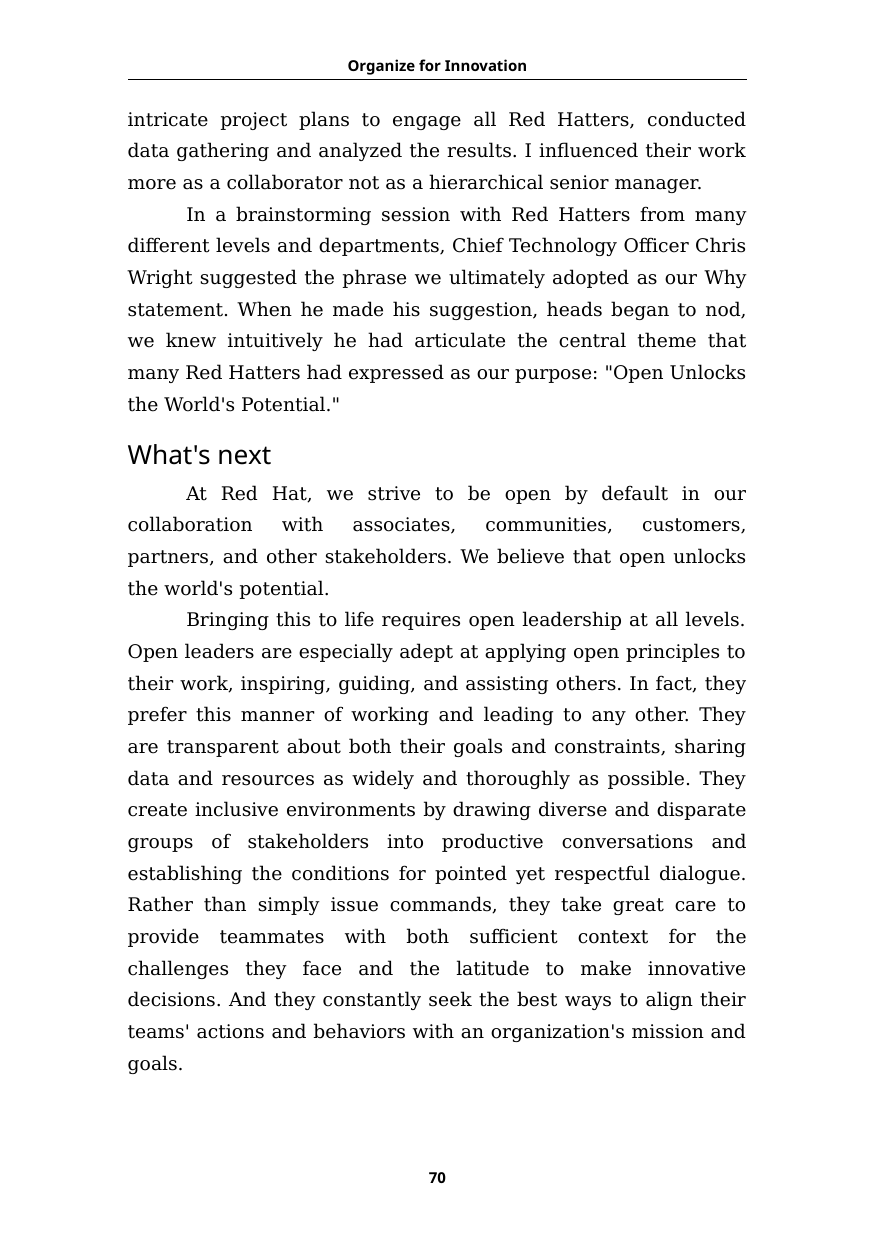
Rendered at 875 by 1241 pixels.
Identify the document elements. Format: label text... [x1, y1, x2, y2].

subtitle What's next [127, 440, 747, 470]
text At Red Hat, we strive to be open by default in our collaboration with associates, communities, customers, partners, and other stakeholders. We believe that open unlocks the world's potential. [127, 483, 747, 600]
text In a brainstorming session with Red Hatters from many different levels and departments, Chief Technology Officer Chris Wright suggested the phrase we ultimately adopted as our Why statement. When he made his suggestion, heads began to nod, we knew intuitively he had articulate the central theme that many Red Hatters had expressed as our purpose: "Open Unlocks the World's Potential." [127, 204, 747, 416]
text intricate project plans to engage all Red Hatters, conducted data gathering and analyzed the results. I influenced their work more as a collaborator not as a hierarchical senior manager. [127, 109, 747, 194]
text Bringing this to life requires open leadership at all levels. Open leaders are especially adept at applying open principles to their work, inspiring, guiding, and assisting others. In fact, they prefer this manner of working and leading to any other. They are transparent about both their goals and constraints, sharing data and resources as widely and thoroughly as possible. They create inclusive environments by drawing diverse and disparate groups of stakeholders into productive conversations and establishing the conditions for pointed yet respectful dialogue. Rather than simply issue commands, they take great care to provide teammates with both sufficient context for the challenges they face and the latitude to make innovative decisions. And they constantly seek the best ways to align their teams' actions and behaviors with an organization's mission and goals. [127, 609, 747, 1075]
